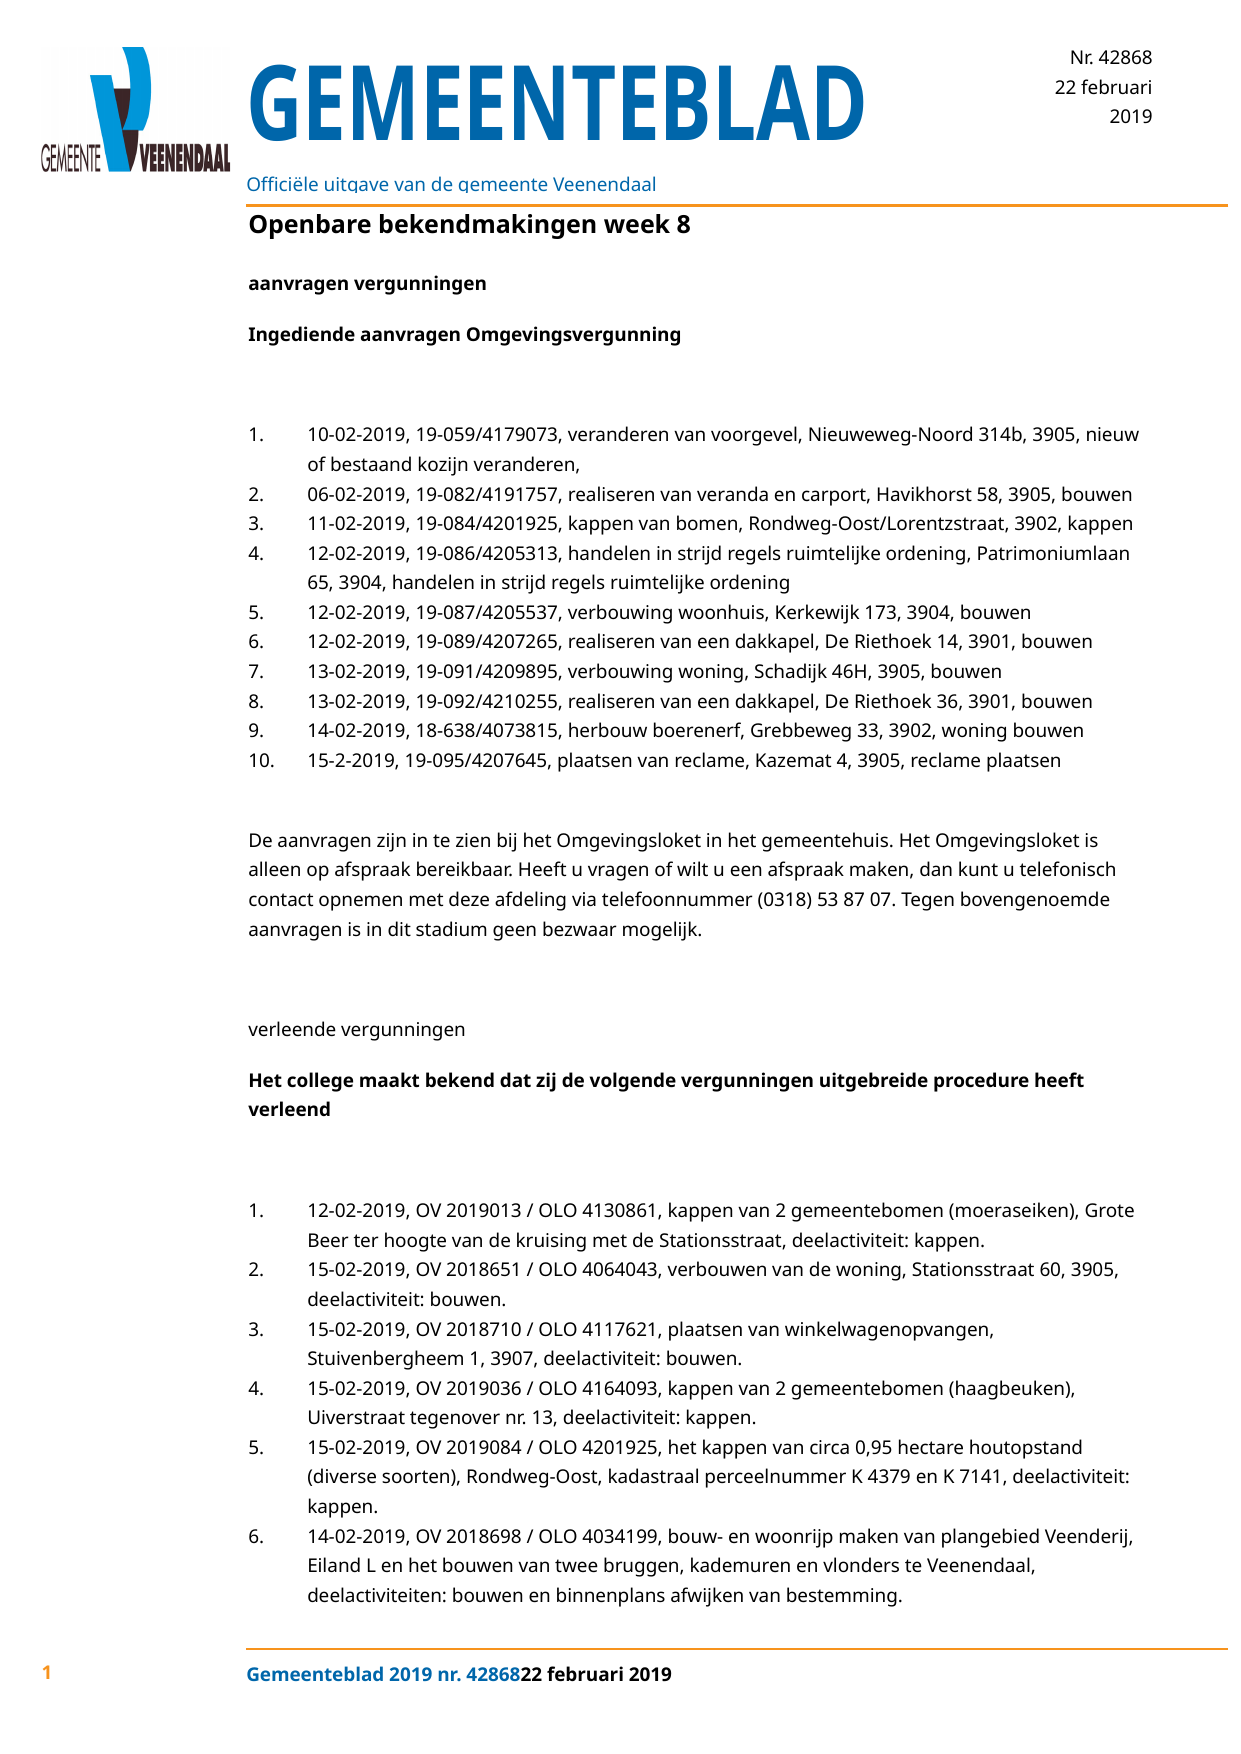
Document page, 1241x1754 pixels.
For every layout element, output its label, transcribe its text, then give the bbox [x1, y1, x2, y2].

list 15-02-2019, OV 2018710 / OLO 4117621, plaatsen van winkelwagenopvangen, Stuivenbergheem 1, 3907, deelactiviteit: bouwen. [248, 1316, 1152, 1371]
list 11-02-2019, 19-084/4201925, kappen van bomen, Rondweg-Oost/Lorentzstraat, 3902, kappen [248, 510, 1152, 536]
text Het college maakt bekend dat zij de volgende vergunningen uitgebreide procedure heeft verleend [248, 1067, 1152, 1122]
list 12-02-2019, 19-087/4205537, verbouwing woonhuis, Kerkewijk 173, 3904, bouwen [248, 599, 1152, 625]
picture [41, 47, 130, 172]
text De aanvragen zijn in te zien bij het Omgevingsloket in het gemeentehuis. Het Omgevingsloket is alleen op afspraak bereikbaar. Heeft u vragen of wilt u een afspraak maken, dan kunt u telefonisch contact opnemen met deze afdeling via telefoonnummer (0318) 53 87 07. Tegen bovengenoemde aanvragen is in dit stadium geen bezwaar mogelijk. [248, 827, 1152, 941]
list 12-02-2019, 19-086/4205313, handelen in strijd regels ruimtelijke ordening, Patrimoniumlaan 65, 3904, handelen in strijd regels ruimtelijke ordening [248, 540, 1152, 595]
list 12-02-2019, OV 2019013 / OLO 4130861, kappen van 2 gemeentebomen (moeraseiken), Grote Beer ter hoogte van de kruising met de Stationsstraat, deelactiviteit: kappen. [248, 1197, 1152, 1253]
picture [123, 47, 231, 172]
text Openbare bekendmakingen week 8 [248, 207, 1152, 241]
list 06-02-2019, 19-082/4191757, realiseren van veranda en carport, Havikhorst 58, 3905, bouwen [248, 481, 1152, 506]
list 10-02-2019, 19-059/4179073, veranderen van voorgevel, Nieuweweg-Noord 314b, 3905, nieuw of bestaand kozijn veranderen, [248, 422, 1152, 477]
list 12-02-2019, 19-089/4207265, realiseren van een dakkapel, De Riethoek 14, 3901, bouwen [248, 629, 1152, 654]
list 15-02-2019, OV 2018651 / OLO 4064043, verbouwen van de woning, Stationsstraat 60, 3905, deelactiviteit: bouwen. [248, 1257, 1152, 1312]
list 15-02-2019, OV 2019084 / OLO 4201925, het kappen van circa 0,95 hectare houtopstand (diverse soorten), Rondweg-Oost, kadastraal perceelnummer K 4379 en K 7141, deelactiviteit: kappen. [248, 1434, 1152, 1519]
list 13-02-2019, 19-092/4210255, realiseren van een dakkapel, De Riethoek 36, 3901, bouwen [248, 688, 1152, 713]
text verleende vergunningen [248, 1017, 1152, 1042]
list 14-02-2019, OV 2018698 / OLO 4034199, bouw- en woonrijp maken van plangebied Veenderij, Eiland L en het bouwen van twee bruggen, kademuren en vlonders te Veenendaal, deelactiviteiten: bouwen en binnenplans afwijken van bestemming. [248, 1523, 1152, 1608]
text aanvragen vergunningen [248, 270, 1152, 296]
list 14-02-2019, 18-638/4073815, herbouw boerenerf, Grebbeweg 33, 3902, woning bouwen [248, 717, 1152, 743]
list 15-02-2019, OV 2019036 / OLO 4164093, kappen van 2 gemeentebomen (haagbeuken), Uiverstraat tegenover nr. 13, deelactiviteit: kappen. [248, 1375, 1152, 1430]
text Ingediende aanvragen Omgevingsvergunning [248, 321, 1152, 346]
list 15-2-2019, 19-095/4207645, plaatsen van reclame, Kazemat 4, 3905, reclame plaatsen [248, 747, 1152, 773]
list 13-02-2019, 19-091/4209895, verbouwing woning, Schadijk 46H, 3905, bouwen [248, 658, 1152, 684]
